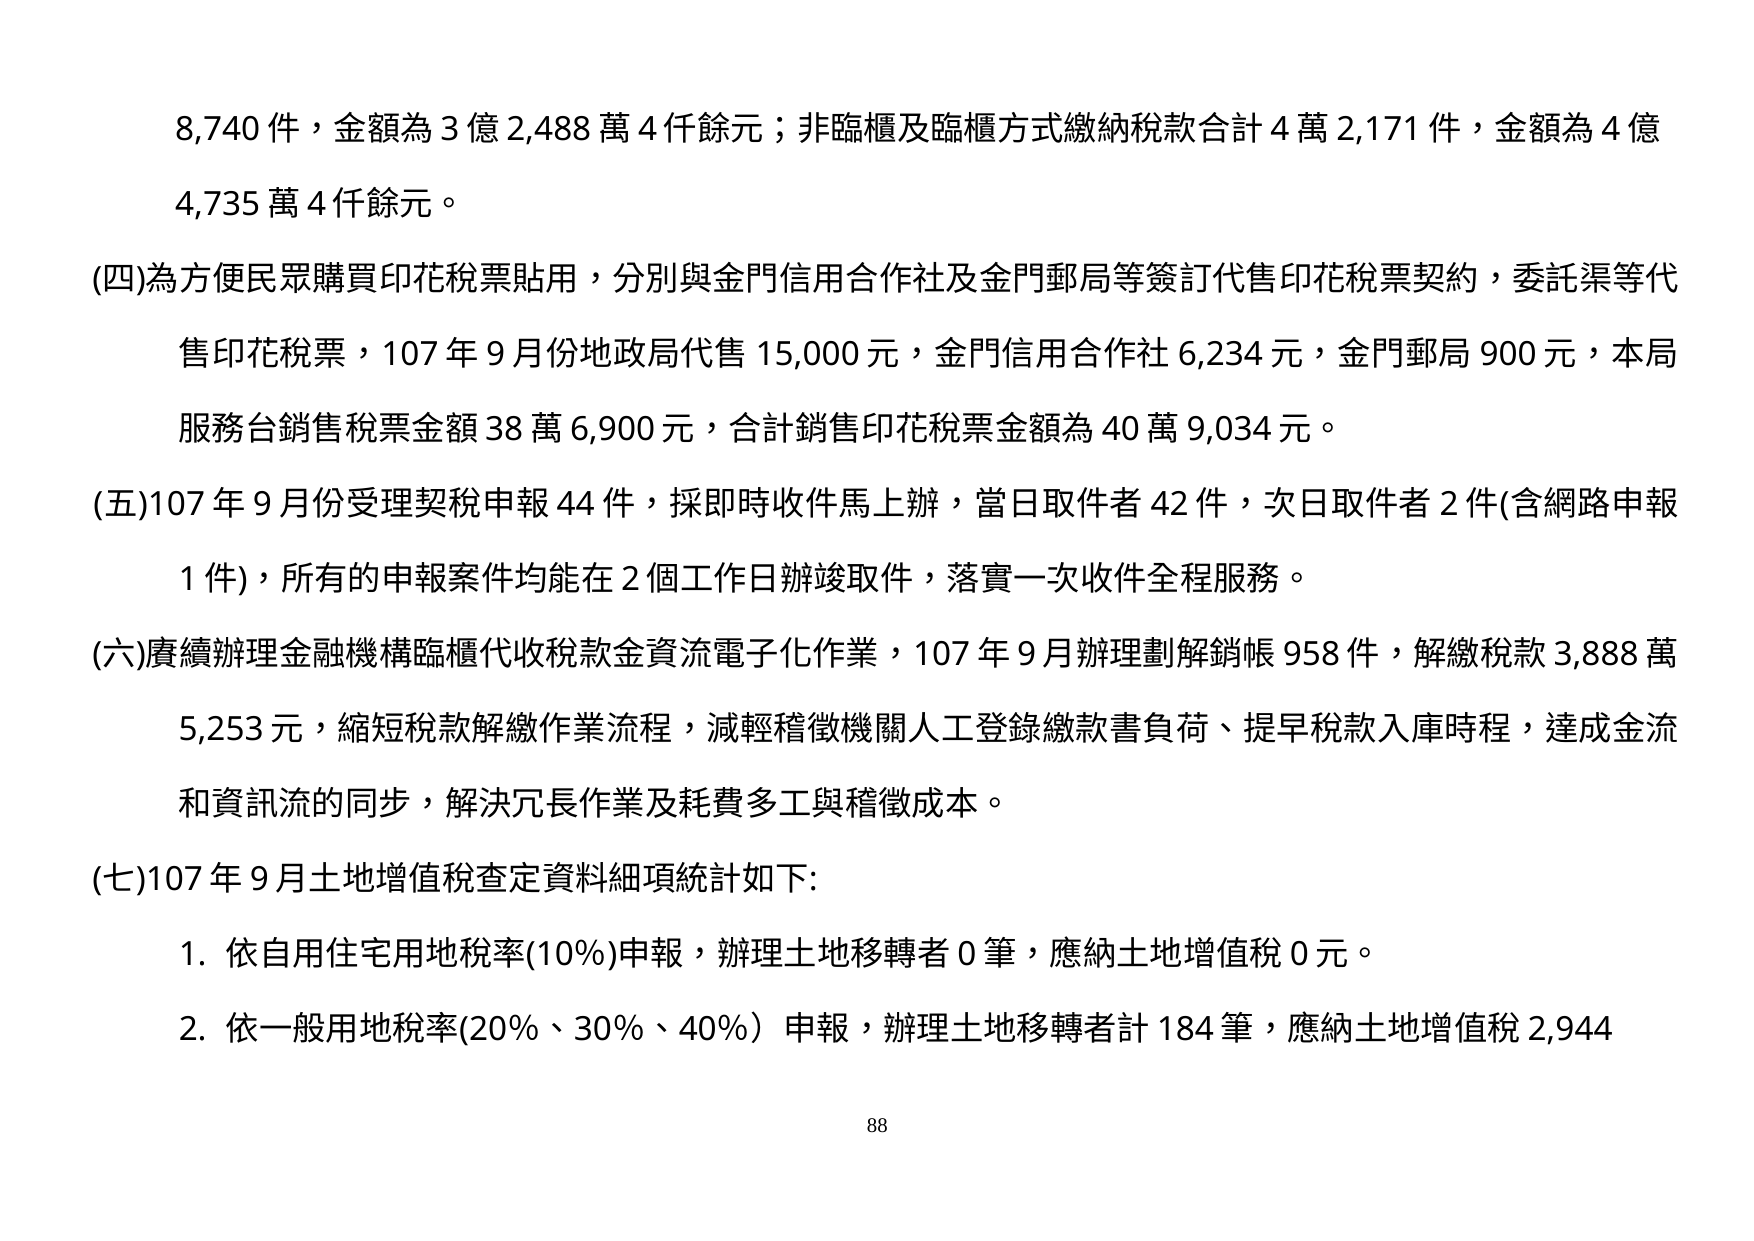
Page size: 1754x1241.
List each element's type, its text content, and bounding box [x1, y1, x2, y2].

text 8,740件，金額為3億2,488萬4仟餘元；非臨櫃及臨櫃方式繳納稅款合計4萬2,171件，金額為4億4,735萬4仟餘元。 [75, 88, 1679, 238]
list 依自用住宅用地稅率(10％)申報，辦理土地移轉者0筆，應納土地增值稅0元。 [112, 913, 1679, 988]
text (七)107年9月土地增值稅查定資料細項統計如下: [75, 838, 1679, 913]
text (六)賡續辦理金融機構臨櫃代收稅款金資流電子化作業，107年9月辦理劃解銷帳958件，解繳稅款3,888萬5,253元，縮短稅款解繳作業流程，減輕稽徵機關人工登錄繳款書負荷、提早稅款入庫時程，達成金流和資訊流的同步，解決冗長作業及耗費多工與稽徵成本。 [75, 613, 1679, 838]
list 依一般用地稅率(20％、30％、40％）申報，辦理土地移轉者計184筆，應納土地增值稅2,944 [112, 988, 1679, 1063]
text (五)107年9月份受理契稅申報44件，採即時收件馬上辦，當日取件者42件，次日取件者2件(含網路申報1件)，所有的申報案件均能在2個工作日辦竣取件，落實一次收件全程服務。 [75, 463, 1679, 613]
text (四)為方便民眾購買印花稅票貼用，分別與金門信用合作社及金門郵局等簽訂代售印花稅票契約，委託渠等代售印花稅票，107年9月份地政局代售15,000元，金門信用合作社6,234元，金門郵局900元，本局服務台銷售稅票金額38萬6,900元，合計銷售印花稅票金額為40萬9,034元。 [75, 238, 1679, 463]
